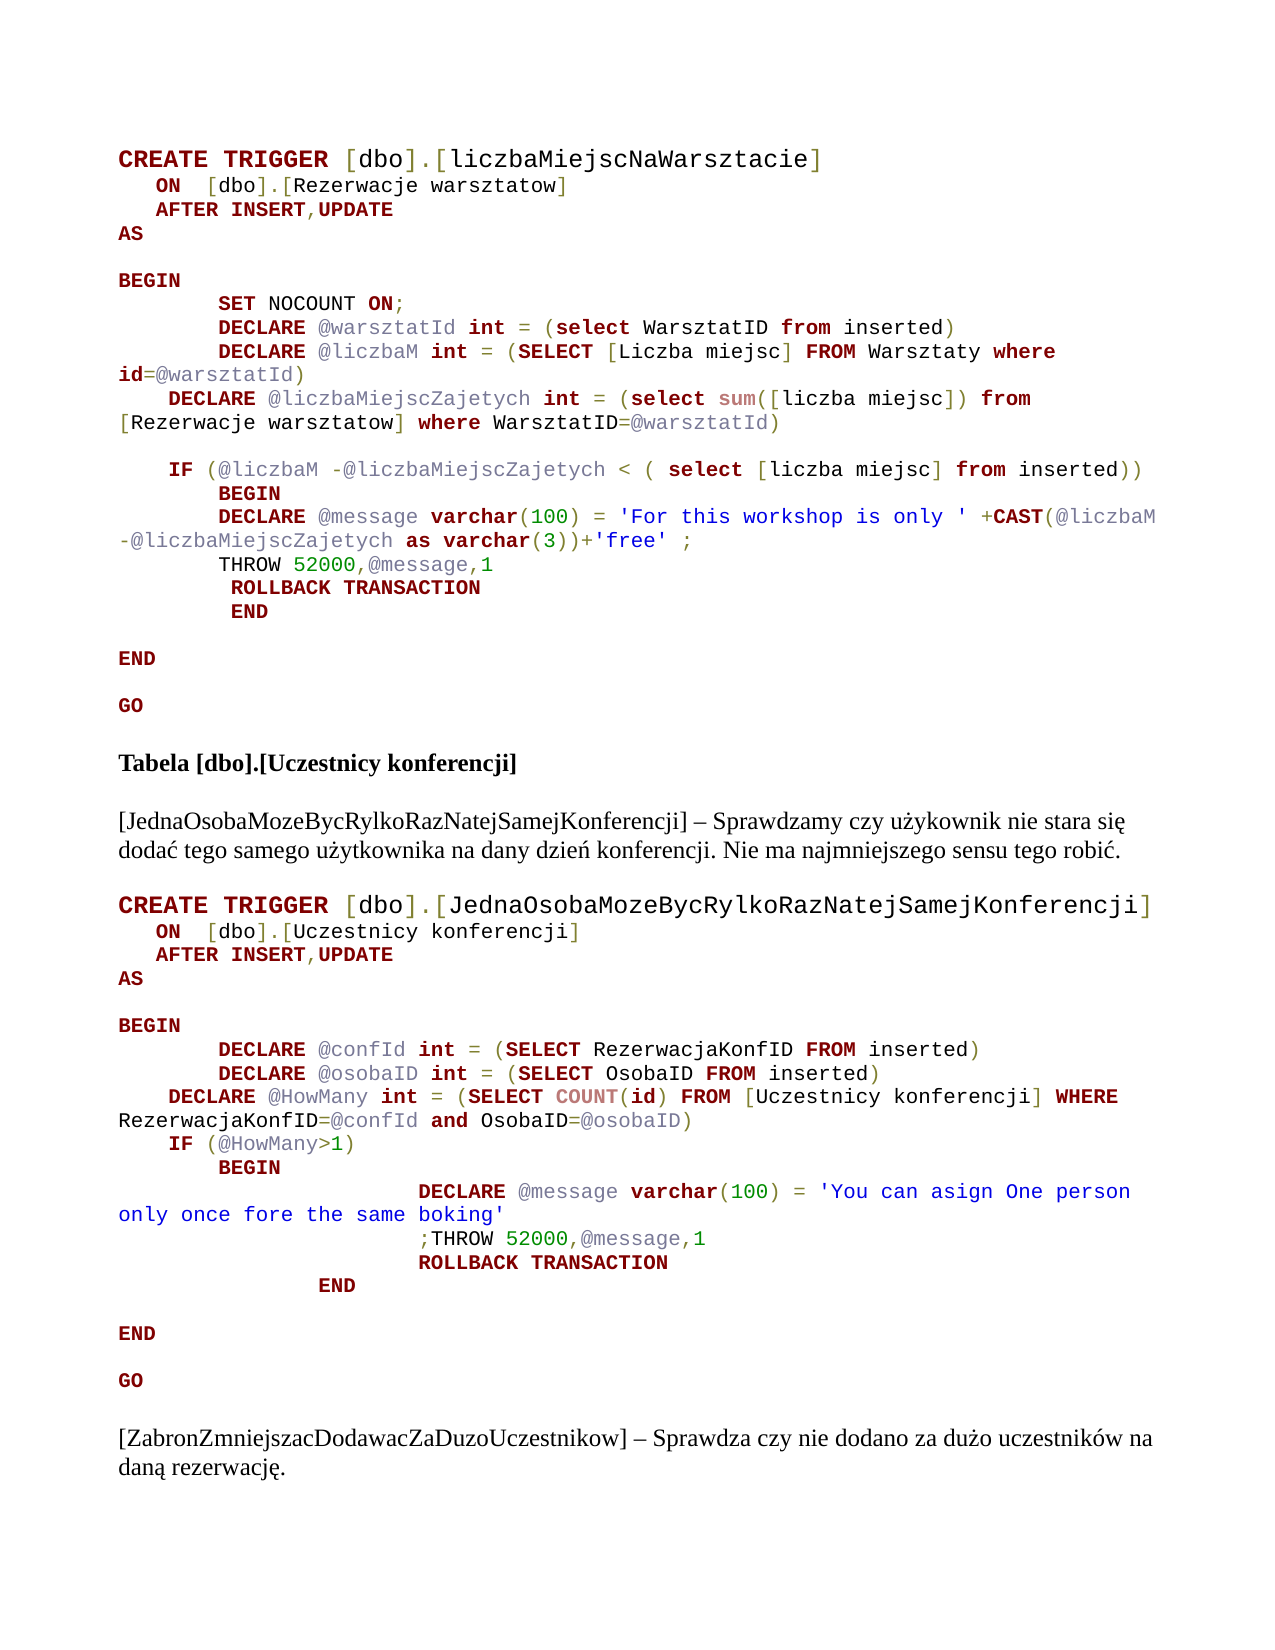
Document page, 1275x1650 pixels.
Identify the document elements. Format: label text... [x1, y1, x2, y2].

text [JednaOsobaMozeBycRylkoRazNatejSamejKonferencji] – Sprawdzamy czy użykownik nie stara się dodać tego samego użytkownika na dany dzień konferencji. Nie ma najmniejszego sensu tego robić. [118, 806, 1157, 863]
text DECLARE @osobaID int = (SELECT OsobaID FROM inserted) [118, 1062, 1157, 1086]
text AS [118, 222, 1157, 246]
text CREATE TRIGGER [dbo].[liczbaMiejscNaWarsztacie] [118, 147, 1157, 175]
text ON [dbo].[Uczestnicy konferencji] [118, 921, 1157, 944]
text Tabela [dbo].[Uczestnicy konferencji] [118, 748, 1157, 777]
text DECLARE @confId int = (SELECT RezerwacjaKonfID FROM inserted) [118, 1039, 1157, 1062]
text AFTER INSERT,UPDATE [118, 944, 1157, 968]
text AFTER INSERT,UPDATE [118, 199, 1157, 222]
text DECLARE @message varchar(100) = 'For this workshop is only ' +CAST(@liczbaM -@liczbaMiejscZajetych as varchar(3))+'free' ; [118, 506, 1157, 553]
text DECLARE @HowMany int = (SELECT COUNT(id) FROM [Uczestnicy konferencji] WHERE RezerwacjaKonfID=@confId and OsobaID=@osobaID) [118, 1086, 1157, 1133]
text BEGIN [118, 1015, 1157, 1039]
text END [118, 1275, 1157, 1299]
text THROW 52000,@message,1 [118, 553, 1157, 577]
text END [118, 601, 1157, 624]
text DECLARE @warsztatId int = (select WarsztatID from inserted) [118, 317, 1157, 341]
text DECLARE @liczbaMiejscZajetych int = (select sum([liczba miejsc]) from [Rezerwacje warsztatow] where WarsztatID=@warsztatId) [118, 388, 1157, 435]
text BEGIN [118, 270, 1157, 293]
text DECLARE @liczbaM int = (SELECT [Liczba miejsc] FROM Warsztaty where id=@warsztatId) [118, 341, 1157, 388]
text IF (@liczbaM -@liczbaMiejscZajetych < ( select [liczba miejsc] from inserted)) [118, 459, 1157, 483]
text ;THROW 52000,@message,1 [118, 1228, 1157, 1252]
text END [118, 648, 1157, 672]
text ROLLBACK TRANSACTION [118, 1252, 1157, 1275]
text BEGIN [118, 1157, 1157, 1181]
text END [118, 1323, 1157, 1346]
text SET NOCOUNT ON; [118, 293, 1157, 317]
text AS [118, 968, 1157, 992]
text [ZabronZmniejszacDodawacZaDuzoUczestnikow] – Sprawdza czy nie dodano za dużo uczestników na daną rezerwację. [118, 1423, 1157, 1481]
text GO [118, 1370, 1157, 1393]
text ON [dbo].[Rezerwacje warsztatow] [118, 175, 1157, 199]
text ROLLBACK TRANSACTION [118, 577, 1157, 601]
text BEGIN [118, 483, 1157, 506]
text DECLARE @message varchar(100) = 'You can asign One person only once fore the same boking' [118, 1181, 1157, 1228]
text IF (@HowMany>1) [118, 1133, 1157, 1157]
text GO [118, 695, 1157, 719]
text CREATE TRIGGER [dbo].[JednaOsobaMozeBycRylkoRazNatejSamejKonferencji] [118, 892, 1157, 921]
